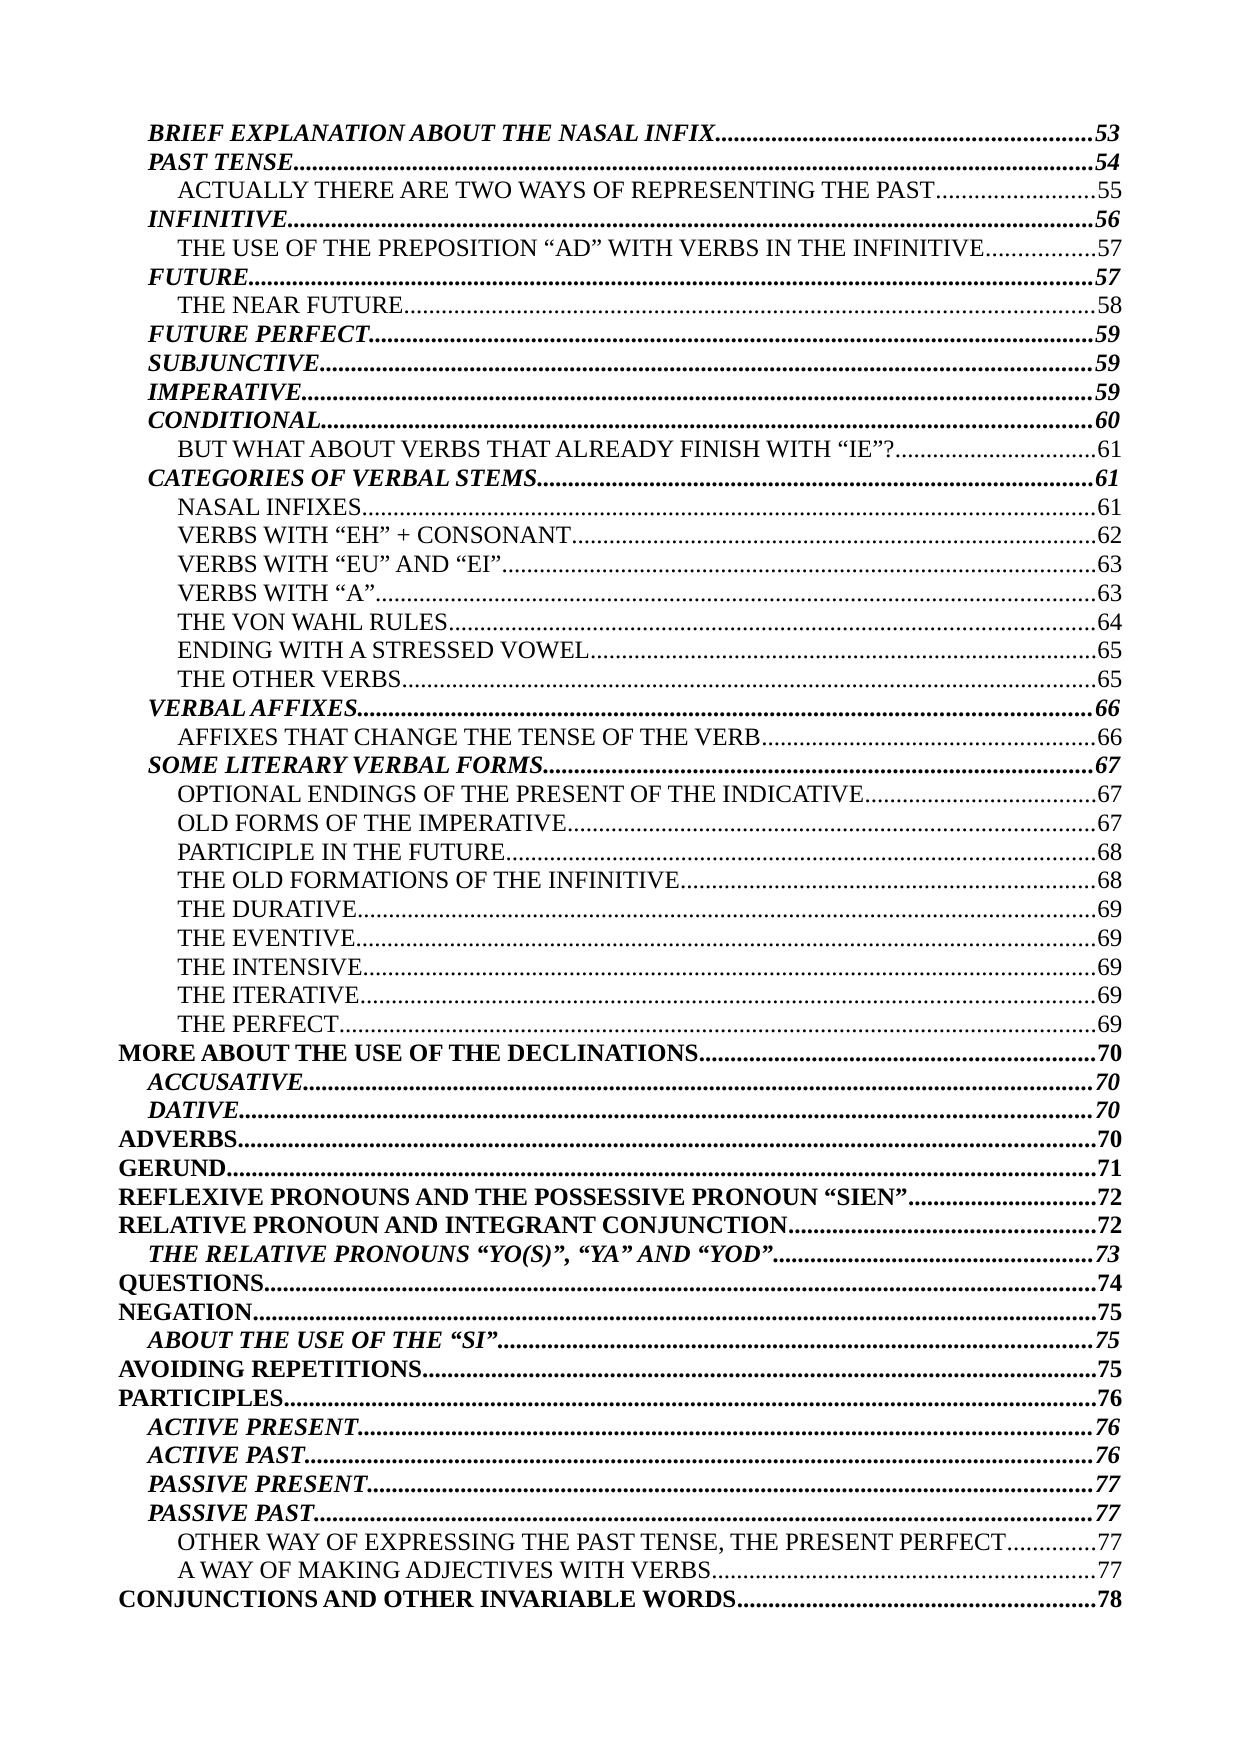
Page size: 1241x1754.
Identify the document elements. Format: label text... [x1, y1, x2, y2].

text GERUND 71 [118, 1153, 1122, 1182]
text BRIEF EXPLANATION ABOUT THE NASAL INFIX 53 [148, 118, 1122, 147]
text SOME LITERARY VERBAL FORMS 67 [148, 751, 1122, 779]
text ENDING WITH A STRESSED VOWEL 65 [177, 636, 1122, 664]
text PARTICIPLE IN THE FUTURE 68 [177, 837, 1122, 866]
text VERBS WITH “EU” AND “EI” 63 [177, 549, 1122, 578]
text PAST TENSE 54 [148, 147, 1122, 176]
text DATIVE 70 [148, 1096, 1122, 1124]
text THE PERFECT 69 [177, 1009, 1122, 1038]
text PASSIVE PAST 77 [148, 1498, 1122, 1527]
text AVOIDING REPETITIONS 75 [118, 1354, 1122, 1383]
text THE DURATIVE 69 [177, 894, 1122, 923]
text INFINITIVE 56 [148, 204, 1122, 233]
text ADVERBS 70 [118, 1124, 1122, 1153]
text ABOUT THE USE OF THE “SI” 75 [148, 1326, 1122, 1354]
text THE OLD FORMATIONS OF THE INFINITIVE 68 [177, 866, 1122, 894]
text REFLEXIVE PRONOUNS AND THE POSSESSIVE PRONOUN “SIEN” 72 [118, 1182, 1122, 1211]
text CATEGORIES OF VERBAL STEMS 61 [148, 463, 1122, 492]
text THE NEAR FUTURE 58 [177, 291, 1122, 319]
text THE VON WAHL RULES 64 [177, 607, 1122, 636]
text A WAY OF MAKING ADJECTIVES WITH VERBS 77 [177, 1556, 1122, 1584]
text OPTIONAL ENDINGS OF THE PRESENT OF THE INDICATIVE 67 [177, 779, 1122, 808]
text RELATIVE PRONOUN AND INTEGRANT CONJUNCTION 72 [118, 1211, 1122, 1239]
text THE RELATIVE PRONOUNS “YO(S)”, “YA” AND “YOD” 73 [148, 1239, 1122, 1268]
text THE ITERATIVE 69 [177, 981, 1122, 1009]
text OTHER WAY OF EXPRESSING THE PAST TENSE, THE PRESENT PERFECT 77 [177, 1527, 1122, 1556]
text FUTURE PERFECT 59 [148, 319, 1122, 348]
text VERBAL AFFIXES 66 [148, 693, 1122, 722]
text MORE ABOUT THE USE OF THE DECLINATIONS 70 [118, 1038, 1122, 1067]
text THE OTHER VERBS 65 [177, 664, 1122, 693]
text SUBJUNCTIVE 59 [148, 348, 1122, 377]
text THE INTENSIVE 69 [177, 952, 1122, 981]
text VERBS WITH “A” 63 [177, 578, 1122, 607]
text THE EVENTIVE 69 [177, 923, 1122, 952]
text ACTIVE PRESENT 76 [148, 1412, 1122, 1441]
text CONJUNCTIONS AND OTHER INVARIABLE WORDS 78 [118, 1584, 1122, 1613]
text PASSIVE PRESENT 77 [148, 1469, 1122, 1498]
text AFFIXES THAT CHANGE THE TENSE OF THE VERB 66 [177, 722, 1122, 751]
text BUT WHAT ABOUT VERBS THAT ALREADY FINISH WITH “IE”? 61 [177, 434, 1122, 463]
text FUTURE 57 [148, 262, 1122, 291]
text ACTIVE PAST 76 [148, 1441, 1122, 1469]
text THE USE OF THE PREPOSITION “AD” WITH VERBS IN THE INFINITIVE 57 [177, 233, 1122, 262]
text OLD FORMS OF THE IMPERATIVE 67 [177, 808, 1122, 837]
text CONDITIONAL 60 [148, 406, 1122, 434]
text PARTICIPLES 76 [118, 1383, 1122, 1412]
text NEGATION 75 [118, 1297, 1122, 1326]
text ACCUSATIVE 70 [148, 1067, 1122, 1096]
text IMPERATIVE 59 [148, 377, 1122, 406]
text QUESTIONS 74 [118, 1268, 1122, 1297]
text ACTUALLY THERE ARE TWO WAYS OF REPRESENTING THE PAST 55 [177, 176, 1122, 204]
text VERBS WITH “EH” + CONSONANT 62 [177, 521, 1122, 549]
text NASAL INFIXES 61 [177, 492, 1122, 521]
